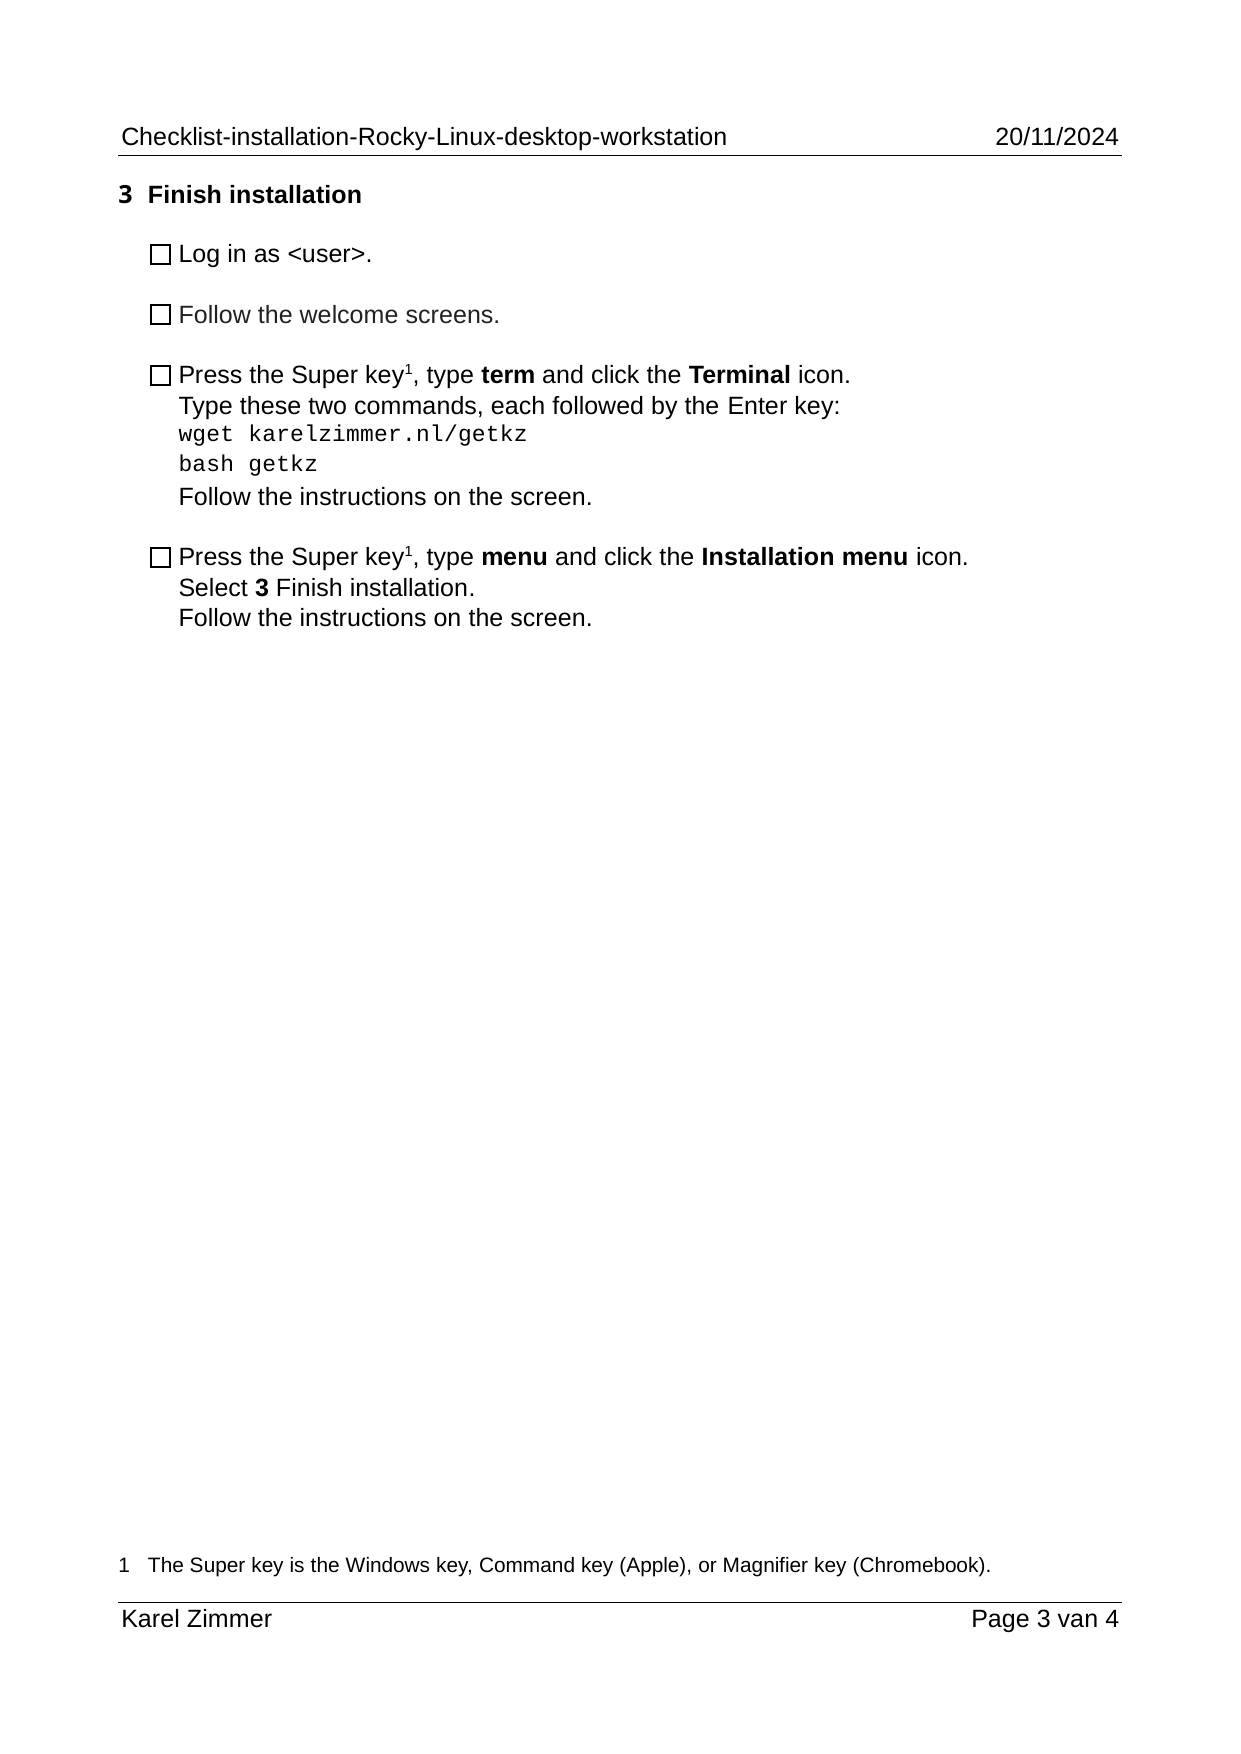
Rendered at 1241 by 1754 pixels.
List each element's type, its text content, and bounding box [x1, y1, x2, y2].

table_cell [142, 573, 177, 603]
table_cell [118, 360, 142, 391]
table_header [118, 239, 142, 269]
table_cell [142, 512, 177, 542]
table_cell [177, 512, 1122, 542]
table_cell Select 3 Finish installation. [177, 573, 1122, 603]
table_cell [142, 269, 177, 300]
table_cell bash getkz [177, 451, 1122, 482]
table_cell Press the Super key, type term and click the Terminal icon. [177, 360, 1122, 391]
table_cell [118, 482, 142, 512]
table_cell [118, 391, 142, 421]
table_cell [118, 330, 142, 360]
table_cell [118, 603, 142, 633]
table_cell [142, 603, 177, 633]
table_cell Type these two commands, each followed by the Enter key: [177, 391, 1122, 421]
table_cell [142, 451, 177, 482]
list Finish installation [118, 177, 1122, 211]
table_cell [142, 482, 177, 512]
table_cell [142, 542, 177, 572]
table_header [142, 239, 177, 269]
table_cell [142, 300, 177, 330]
table_cell [177, 269, 1122, 300]
table_cell [142, 330, 177, 360]
table_cell [118, 542, 142, 572]
table_cell [118, 300, 142, 330]
table_cell [118, 512, 142, 542]
table_cell [142, 391, 177, 421]
table_cell Follow the instructions on the screen. [177, 482, 1122, 512]
table_cell [118, 451, 142, 482]
table_header Log in as <user>. [177, 239, 1122, 269]
table_cell [142, 360, 177, 391]
table_cell [177, 330, 1122, 360]
table_cell wget karelzimmer.nl/getkz [177, 421, 1122, 451]
table_cell [118, 421, 142, 451]
table_cell Follow the instructions on the screen. [177, 603, 1122, 633]
table_cell Follow the welcome screens. [177, 300, 1122, 330]
table_cell [142, 421, 177, 451]
table_cell [118, 269, 142, 300]
table_cell [118, 573, 142, 603]
table_cell Press the Super key1, type menu and click the Installation menu icon. [177, 542, 1122, 572]
